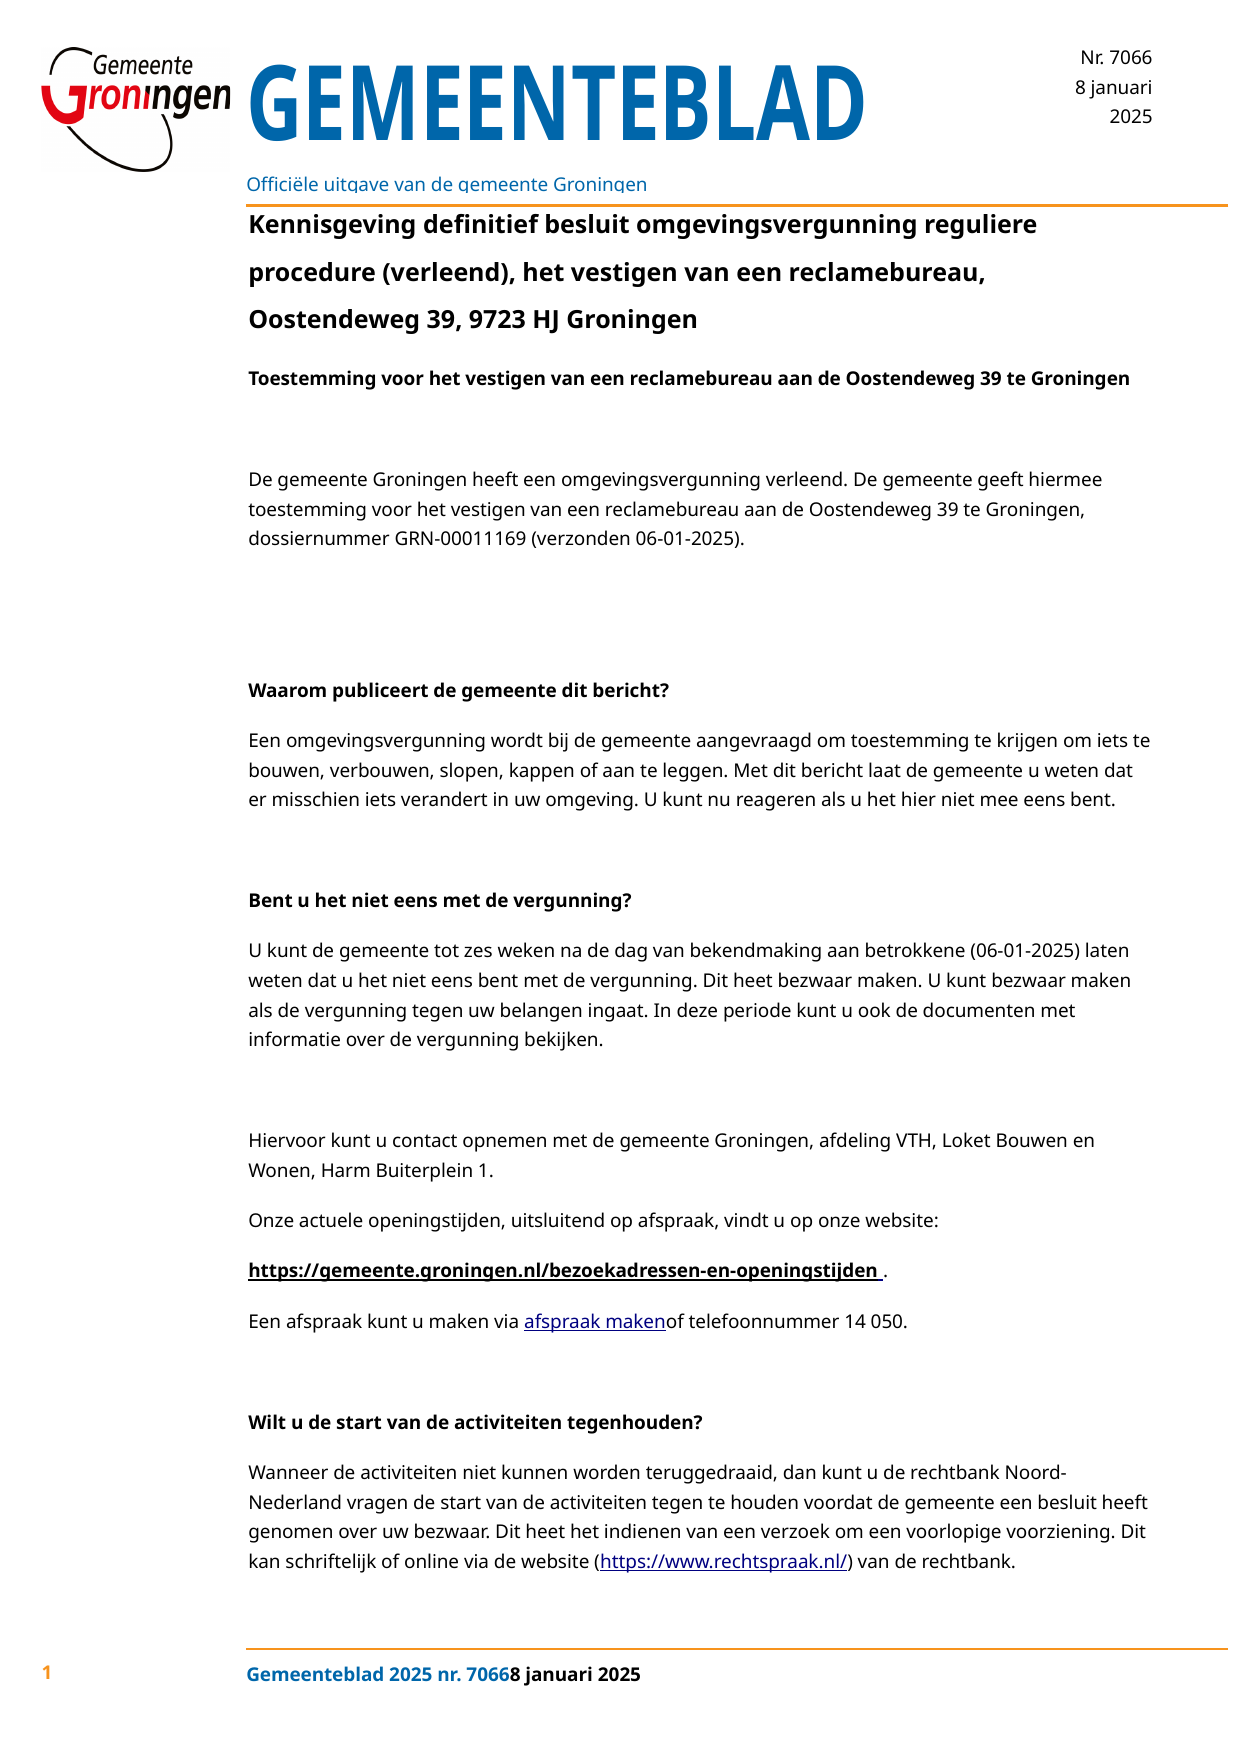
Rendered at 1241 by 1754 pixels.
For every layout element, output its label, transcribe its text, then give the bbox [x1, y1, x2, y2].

text Bent u het niet eens met de vergunning? [248, 887, 1152, 913]
text Wanneer de activiteiten niet kunnen worden teruggedraaid, dan kunt u de rechtbank Noord-Nederland vragen de start van de activiteiten tegen te houden voordat de gemeente een besluit heeft genomen over uw bezwaar. Dit heet het indienen van een verzoek om een voorlopige voorziening. Dit kan schriftelijk of online via de website (https://www.rechtspraak.nl/) van de rechtbank. [248, 1459, 1152, 1574]
text Toestemming voor het vestigen van een reclamebureau aan de Oostendeweg 39 te Groningen [248, 366, 1152, 391]
text Wilt u de start van de activiteiten tegenhouden? [248, 1409, 1152, 1434]
text U kunt de gemeente tot zes weken na de dag van bekendmaking aan betrokkene (06-01-2025) laten weten dat u het niet eens bent met de vergunning. Dit heet bezwaar maken. U kunt bezwaar maken als de vergunning tegen uw belangen ingaat. In deze periode kunt u ook de documenten met informatie over de vergunning bekijken. [248, 938, 1152, 1052]
text Kennisgeving definitief besluit omgevingsvergunning reguliere procedure (verleend), het vestigen van een reclamebureau, Oostendeweg 39, 9723 HJ Groningen [248, 207, 1152, 336]
text https://gemeente.groningen.nl/bezoekadressen-en-openingstijden . [248, 1258, 1152, 1283]
text Waarom publiceert de gemeente dit bericht? [248, 677, 1152, 702]
picture [41, 47, 231, 172]
text Een omgevingsvergunning wordt bij de gemeente aangevraagd om toestemming te krijgen om iets te bouwen, verbouwen, slopen, kappen of aan te leggen. Met dit bericht laat de gemeente u weten dat er misschien iets verandert in uw omgeving. U kunt nu reageren als u het hier niet mee eens bent. [248, 727, 1152, 812]
text Onze actuele openingstijden, uitsluitend op afspraak, vindt u op onze website: [248, 1207, 1152, 1233]
text Hiervoor kunt u contact opnemen met de gemeente Groningen, afdeling VTH, Loket Bouwen en Wonen, Harm Buiterplein 1. [248, 1127, 1152, 1182]
text Een afspraak kunt u maken via afspraak makenof telefoonnummer 14 050. [248, 1308, 1152, 1334]
text De gemeente Groningen heeft een omgevingsvergunning verleend. De gemeente geeft hiermee toestemming voor het vestigen van een reclamebureau aan de Oostendeweg 39 te Groningen, dossiernummer GRN-00011169 (verzonden 06-01-2025). [248, 466, 1152, 551]
